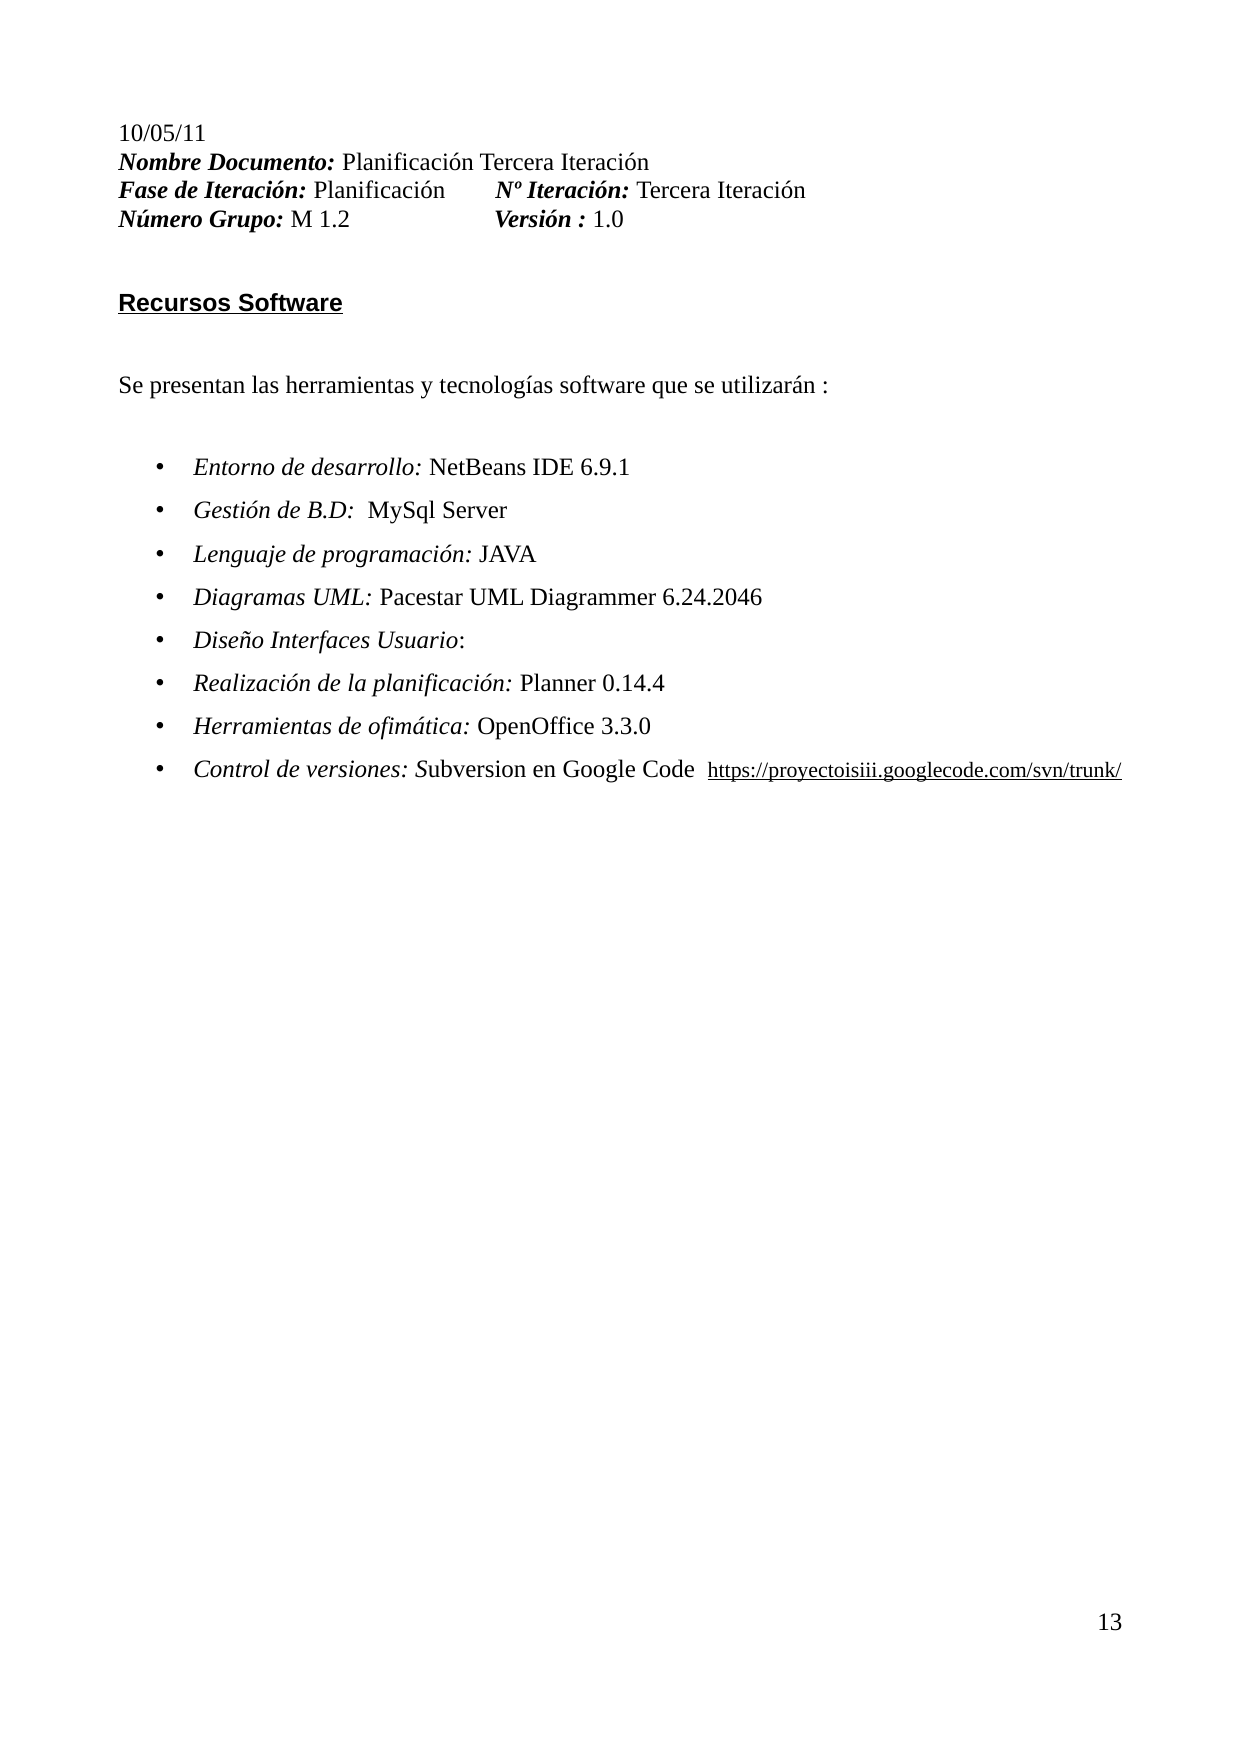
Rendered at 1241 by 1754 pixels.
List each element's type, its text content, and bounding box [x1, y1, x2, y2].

list Herramientas de ofimática: OpenOffice 3.3.0 [156, 711, 1122, 740]
text Se presentan las herramientas y tecnologías software que se utilizarán : [118, 370, 1122, 399]
list Diseño Interfaces Usuario: [156, 625, 1122, 654]
list Lenguaje de programación: JAVA [156, 539, 1122, 567]
list Diagramas UML: Pacestar UML Diagrammer 6.24.2046 [156, 582, 1122, 611]
subtitle Recursos Software [118, 288, 1122, 316]
list Entorno de desarrollo: NetBeans IDE 6.9.1 [156, 452, 1122, 481]
list Control de versiones: Subversion en Google Code https://proyectoisiii.googlecode.com/svn/trunk/ [156, 754, 1122, 783]
list Gestión de B.D: MySql Server [156, 496, 1122, 524]
list Realización de la planificación: Planner 0.14.4 [156, 668, 1122, 697]
